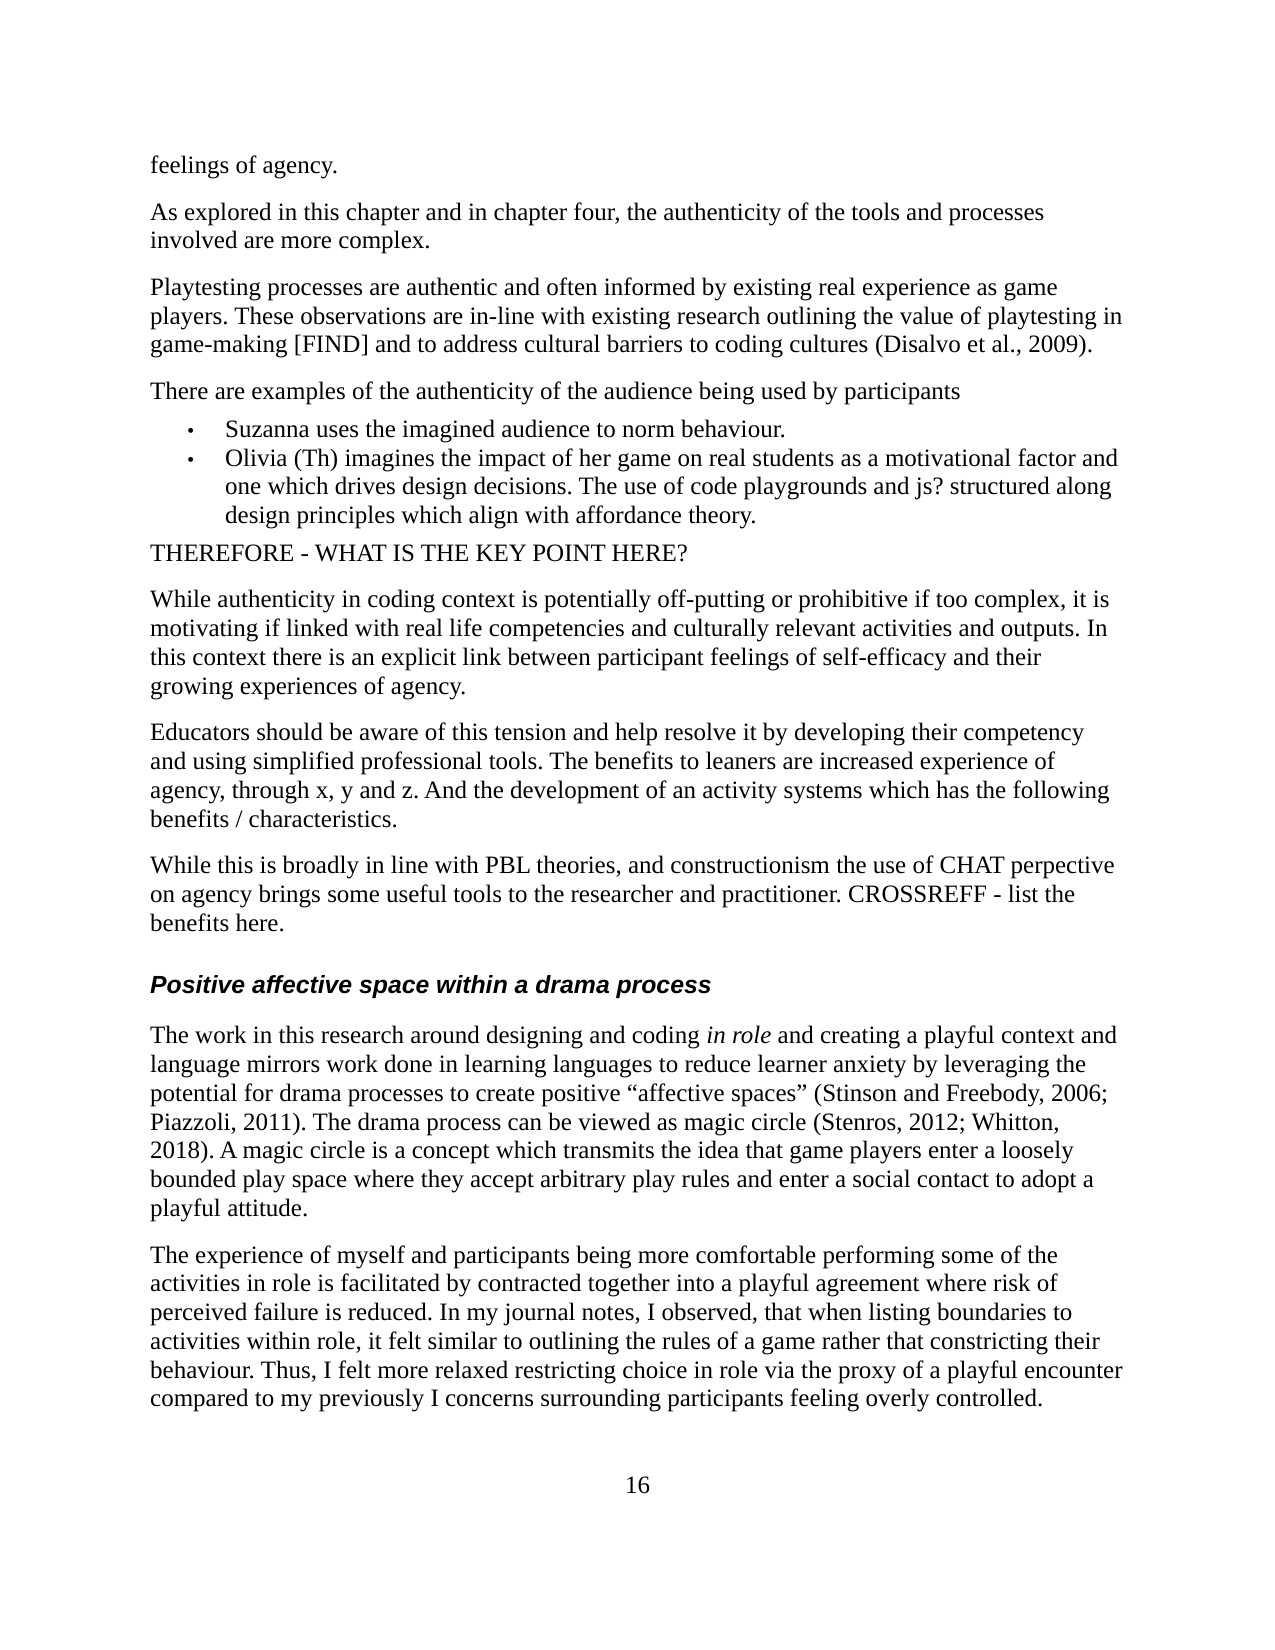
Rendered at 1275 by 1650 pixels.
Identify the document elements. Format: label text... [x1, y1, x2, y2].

text The work in this research around designing and coding in role and creating a playful context and language mirrors work done in learning languages to reduce learner anxiety by leveraging the potential for drama processes to create positive “affective spaces” (Stinson and Freebody, 2006; Piazzoli, 2011). The drama process can be viewed as magic circle (Stenros, 2012; Whitton, 2018). A magic circle is a concept which transmits the idea that game players enter a loosely bounded play space where they accept arbitrary play rules and enter a social contact to adopt a playful attitude. [150, 1021, 1125, 1222]
list Suzanna uses the imagined audience to norm behaviour. [187, 414, 1125, 443]
text As explored in this chapter and in chapter four, the authenticity of the tools and processes involved are more complex. [150, 197, 1125, 254]
list Olivia (Th) imagines the impact of her game on real students as a motivational factor and one which drives design decisions. The use of code playgrounds and js? structured along design principles which align with affordance theory. [187, 443, 1125, 529]
text THEREFORE - WHAT IS THE KEY POINT HERE? [150, 538, 1125, 567]
text While this is broadly in line with PBL theories, and constructionism the use of CHAT perpective on agency brings some useful tools to the researcher and practitioner. CROSSREFF - list the benefits here. [150, 850, 1125, 937]
text While authenticity in coding context is potentially off-putting or prohibitive if too complex, it is motivating if linked with real life competencies and culturally relevant activities and outputs. In this context there is an explicit link between participant feelings of self-efficacy and their growing experiences of agency. [150, 584, 1125, 699]
subtitle Positive affective space within a drama process [150, 971, 1125, 999]
text feelings of agency. [150, 150, 1125, 179]
text Playtesting processes are authentic and often informed by existing real experience as game players. These observations are in-line with existing research outlining the value of playtesting in game-making [FIND] and to address cultural barriers to coding cultures (Disalvo et al., 2009). [150, 272, 1125, 358]
text There are examples of the authenticity of the audience being used by participants [150, 376, 1125, 405]
text Educators should be aware of this tension and help resolve it by developing their competency and using simplified professional tools. The benefits to leaners are increased experience of agency, through x, y and z. And the development of an activity systems which has the following benefits / characteristics. [150, 717, 1125, 832]
text The experience of myself and participants being more comfortable performing some of the activities in role is facilitated by contracted together into a playful agreement where risk of perceived failure is reduced. In my journal notes, I observed, that when listing boundaries to activities within role, it felt similar to outlining the rules of a game rather that constricting their behaviour. Thus, I felt more relaxed restricting choice in role via the proxy of a playful encounter compared to my previously I concerns surrounding participants feeling overly controlled. [150, 1240, 1125, 1412]
